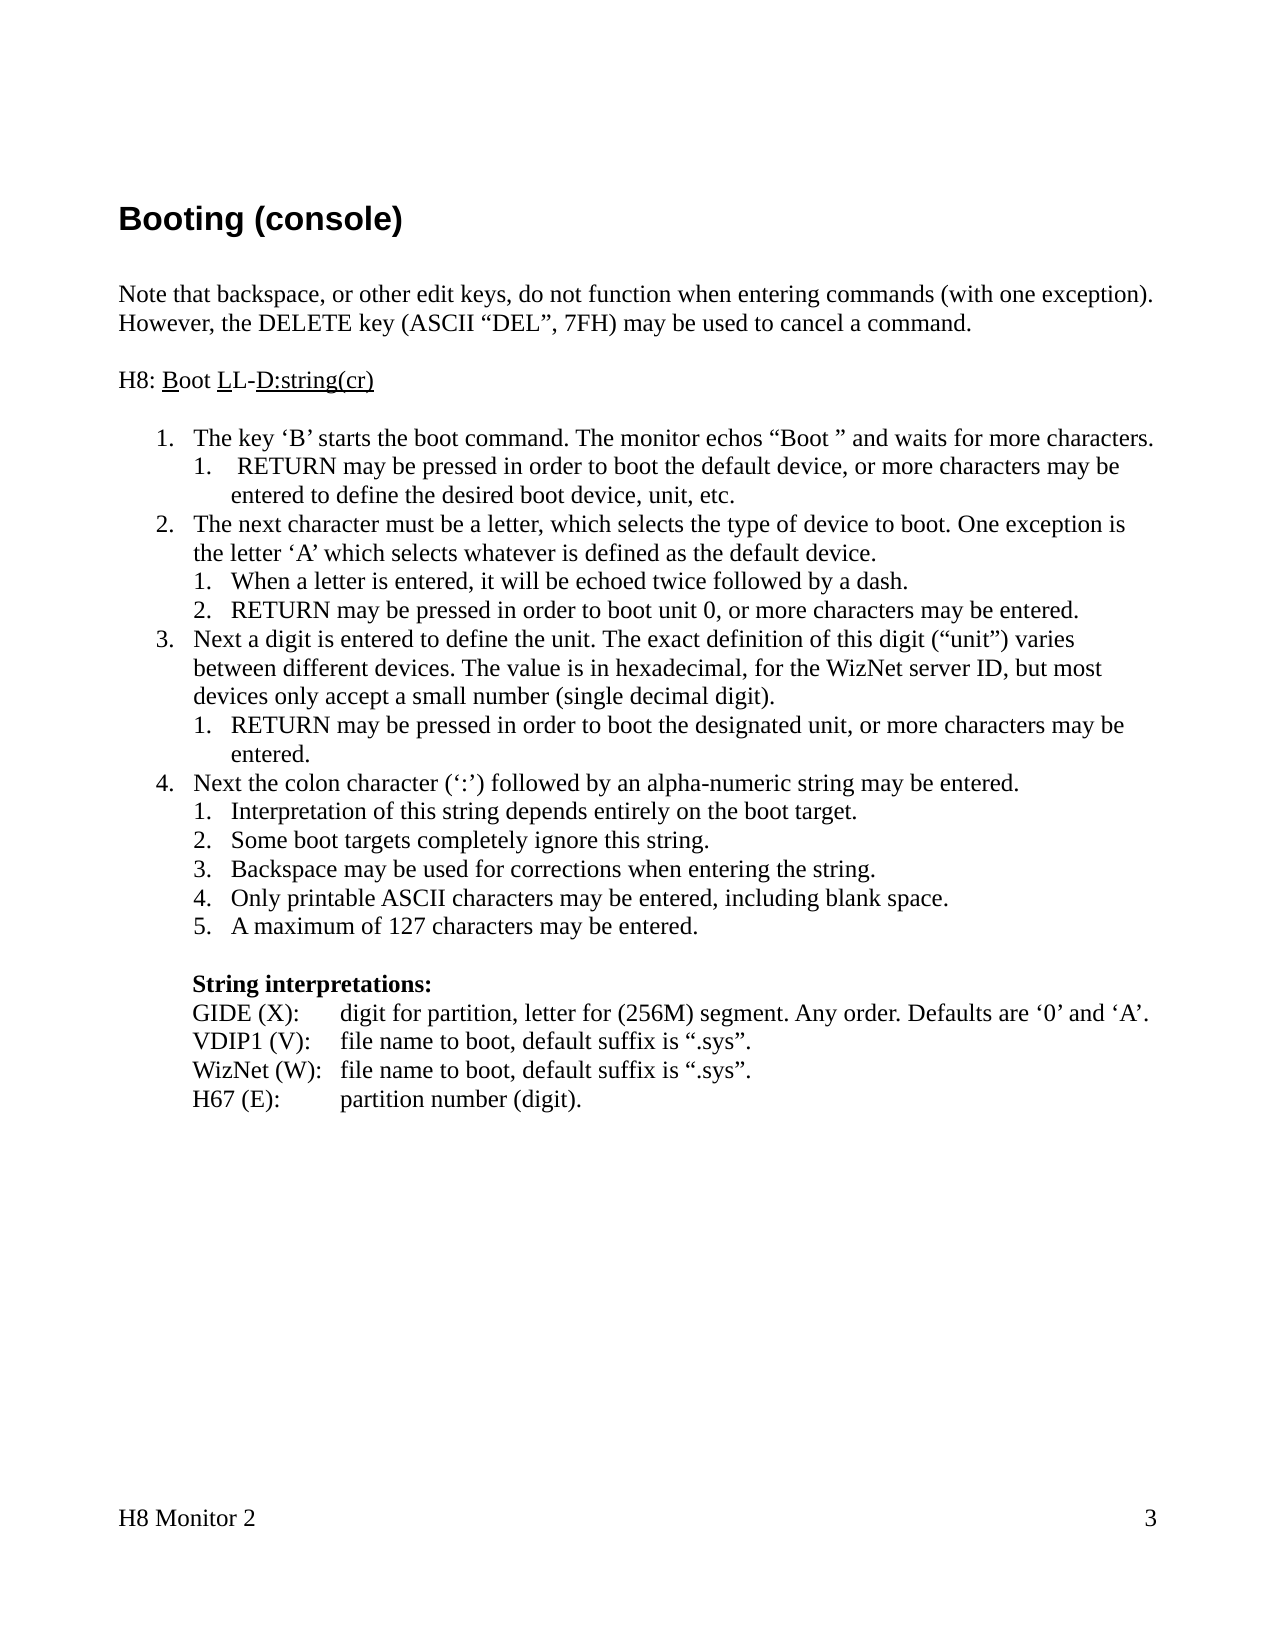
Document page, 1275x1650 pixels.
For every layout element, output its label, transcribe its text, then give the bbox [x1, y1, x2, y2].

text Note that backspace, or other edit keys, do not function when entering commands (with one exception). However, the DELETE key (ASCII “DEL”, 7FH) may be used to cancel a command. [118, 279, 1157, 336]
text H67 (E): partition number (digit). [192, 1084, 1157, 1113]
text String interpretations: [192, 969, 1157, 998]
text WizNet (W): file name to boot, default suffix is “.sys”. [192, 1055, 1157, 1084]
list RETURN may be pressed in order to boot the designated unit, or more characters may be entered. [193, 710, 1157, 768]
subtitle Booting (console) [118, 199, 1157, 238]
list Next the colon character (‘:’) followed by an alpha-numeric string may be entered. [156, 768, 1157, 796]
list RETURN may be pressed in order to boot the default device, or more characters may be entered to define the desired boot device, unit, etc. [193, 451, 1157, 509]
list The next character must be a letter, which selects the type of device to boot. One exception is the letter ‘A’ which selects whatever is defined as the default device. [156, 509, 1157, 566]
list Backspace may be used for corrections when entering the string. [193, 854, 1157, 883]
list Some boot targets completely ignore this string. [193, 825, 1157, 854]
list A maximum of 127 characters may be entered. [193, 911, 1157, 940]
list The key ‘B’ starts the boot command. The monitor echos “Boot ” and waits for more characters. [156, 423, 1157, 451]
list Next a digit is entered to define the unit. The exact definition of this digit (“unit”) varies between different devices. The value is in hexadecimal, for the WizNet server ID, but most devices only accept a small number (single decimal digit). [156, 624, 1157, 710]
list Only printable ASCII characters may be entered, including blank space. [193, 883, 1157, 911]
text GIDE (X): digit for partition, letter for (256M) segment. Any order. Defaults are ‘0’ and ‘A’. [192, 998, 1157, 1026]
list Interpretation of this string depends entirely on the boot target. [193, 796, 1157, 825]
text VDIP1 (V): file name to boot, default suffix is “.sys”. [192, 1026, 1157, 1055]
text H8: Boot LL-D:string(cr) [118, 365, 1157, 394]
list When a letter is entered, it will be echoed twice followed by a dash. [193, 566, 1157, 595]
list RETURN may be pressed in order to boot unit 0, or more characters may be entered. [193, 595, 1157, 624]
